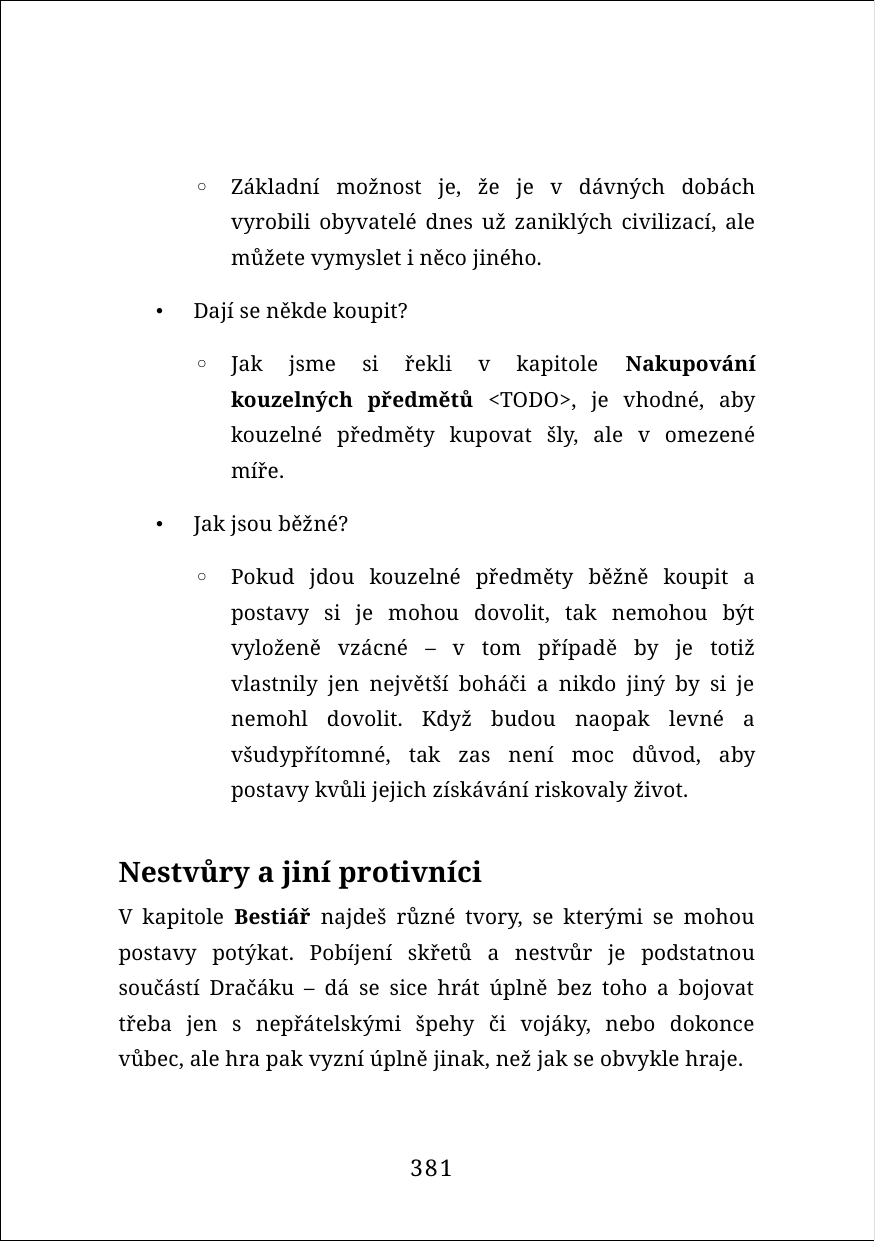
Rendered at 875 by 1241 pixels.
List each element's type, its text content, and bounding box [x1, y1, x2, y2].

subtitle Nestvůry a jiní protivníci [118, 852, 756, 891]
list Dají se někde koupit? [156, 296, 756, 324]
list Pokud jdou kouzelné předměty běžně koupit a postavy si je mohou dovolit, tak nemohou být vyloženě vzácné – v tom případě by je totiž vlastnily jen největší boháči a nikdo jiný by si je nemohl dovolit. Když budou naopak levné a všudypřítomné, tak zas není moc důvod, aby postavy kvůli jejich získávání riskovaly život. [193, 562, 756, 804]
text V kapitole Bestiář najdeš různé tvory, se kterými se mohou postavy potýkat. Pobíjení skřetů a nestvůr je podstatnou součástí Dračáku – dá se sice hrát úplně bez toho a bojovat třeba jen s nepřátelskými špehy či vojáky, nebo dokonce vůbec, ale hra pak vyzní úplně jinak, než jak se obvykle hraje. [118, 902, 756, 1073]
list Jak jsou běžné? [156, 509, 756, 537]
list Základní možnost je, že je v dávných dobách vyrobili obyvatelé dnes už zaniklých civilizací, ale můžete vymyslet i něco jiného. [193, 172, 756, 271]
list Jak jsme si řekli v kapitole Nakupování kouzelných předmětů <TODO>, je vhodné, aby kouzelné předměty kupovat šly, ale v omezené míře. [193, 349, 756, 484]
